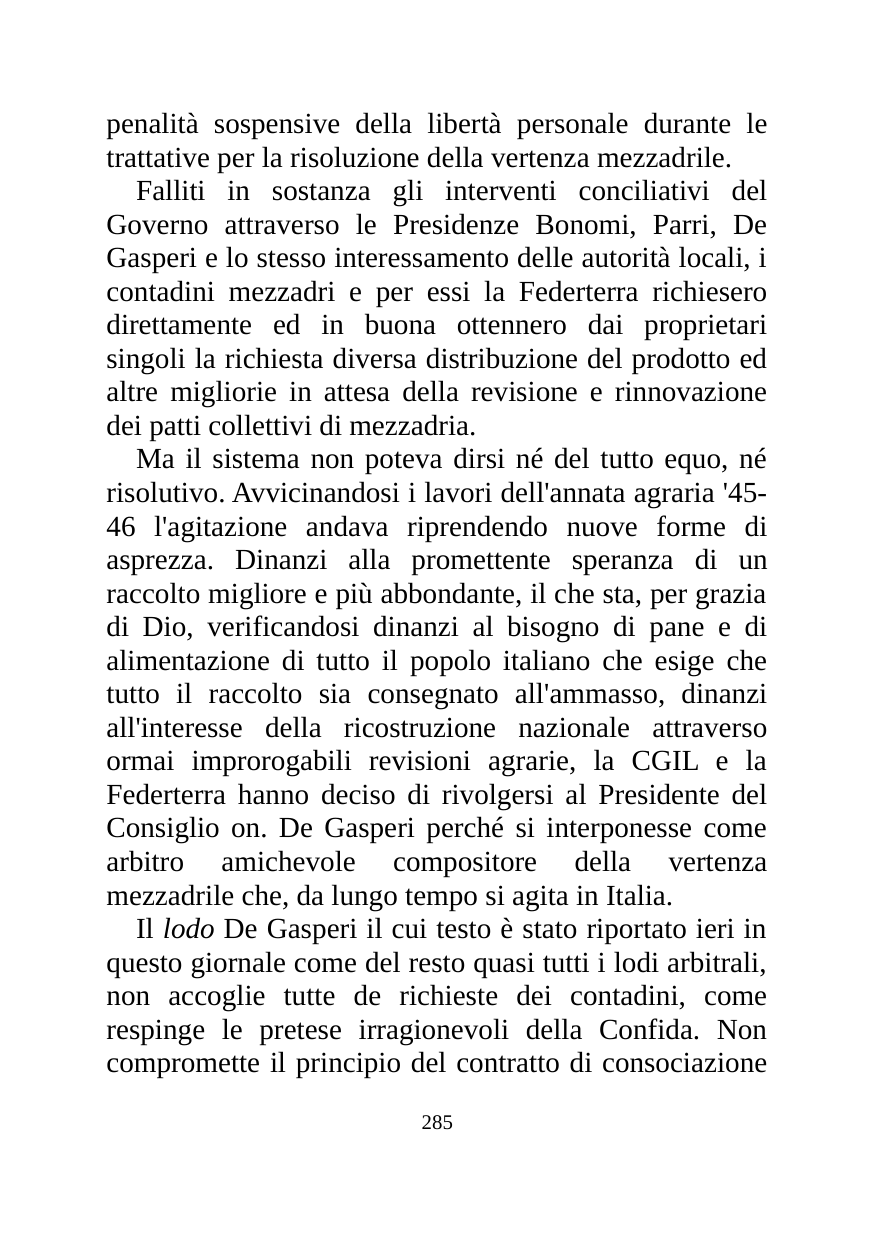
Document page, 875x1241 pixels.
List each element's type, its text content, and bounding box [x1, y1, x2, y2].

text Il lodo De Gasperi il cui testo è stato riportato ieri in questo giornale come del resto quasi tutti i lodi arbitrali, non accoglie tutte de richieste dei contadini, come respinge le pretese irragionevoli della Confida. Non compromette il principio del contratto di consociazione [106, 911, 768, 1079]
text Falliti in sostanza gli interventi conciliativi del Governo attraverso le Presidenze Bonomi, Parri, De Gasperi e lo stesso interessamento delle autorità locali, i contadini mezzadri e per essi la Federterra richiesero direttamente ed in buona ottennero dai proprietari singoli la richiesta diversa distribuzione del prodotto ed altre migliorie in attesa della revisione e rinnovazione dei patti collettivi di mezzadria. [106, 173, 768, 442]
text penalità sospensive della libertà personale durante le trattative per la risoluzione della vertenza mezzadrile. [106, 106, 768, 173]
text Ma il sistema non poteva dirsi né del tutto equo, né risolutivo. Avvicinandosi i lavori dell'annata agraria '45-46 l'agitazione andava riprendendo nuove forme di asprezza. Dinanzi alla promettente speranza di un raccolto migliore e più abbondante, il che sta, per grazia di Dio, verificandosi dinanzi al bisogno di pane e di alimentazione di tutto il popolo italiano che esige che tutto il raccolto sia consegnato all'ammasso, dinanzi all'interesse della ricostruzione nazionale attraverso ormai improrogabili revisioni agrarie, la CGIL e la Federterra hanno deciso di rivolgersi al Presidente del Consiglio on. De Gasperi perché si interponesse come arbitro amichevole compositore della vertenza mezzadrile che, da lungo tempo si agita in Italia. [106, 442, 768, 911]
